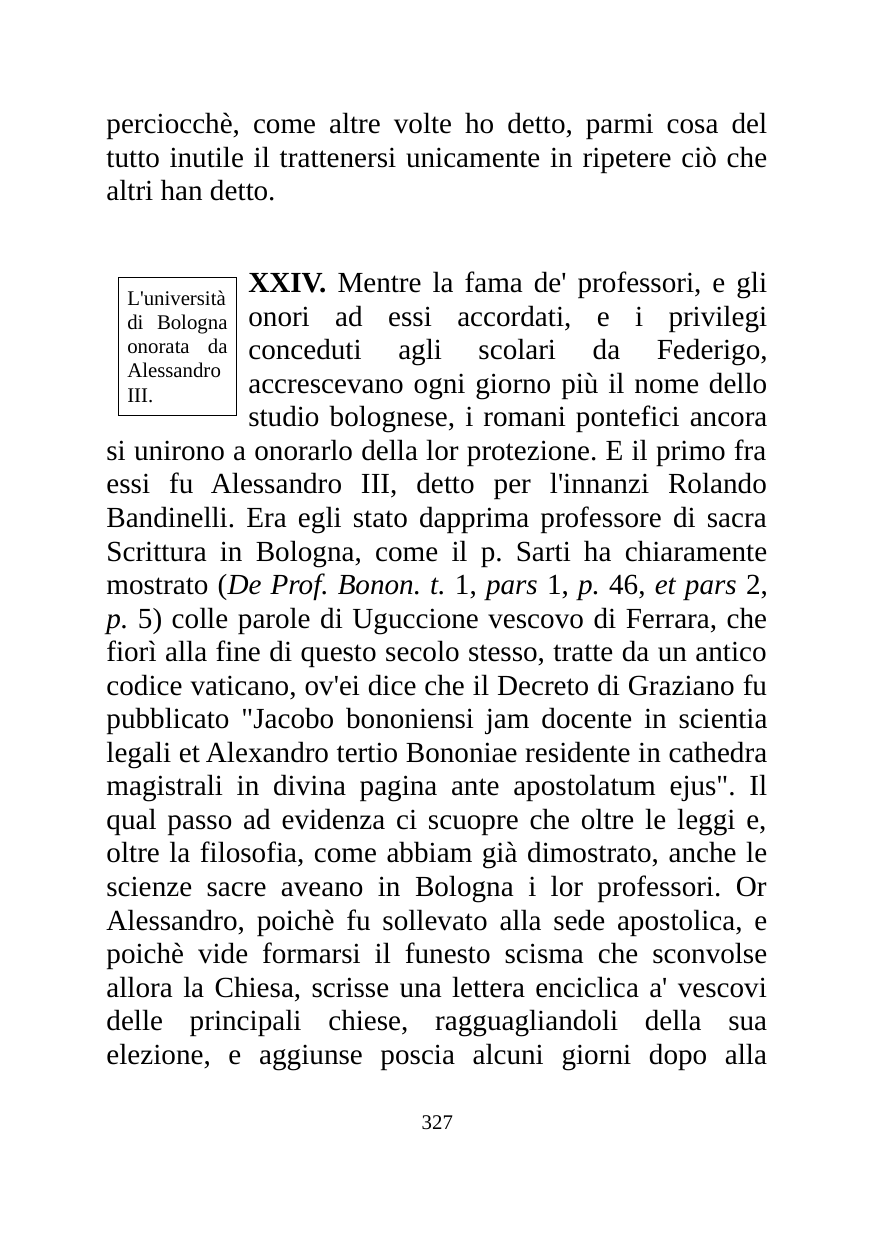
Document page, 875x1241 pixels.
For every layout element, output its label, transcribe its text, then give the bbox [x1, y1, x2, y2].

text L'università di Bologna onorata da Alessandro III. [127, 286, 227, 407]
text perciocchè, come altre volte ho detto, parmi cosa del tutto inutile il trattenersi unicamente in ripetere ciò che altri han detto. [106, 106, 768, 207]
text XXIV. Mentre la fama de' professori, e gli onori ad essi accordati, e i privilegi conceduti agli scolari da Federigo, accrescevano ogni giorno più il nome dello studio bolognese, i romani pontefici ancora si unirono a onorarlo della lor protezione. E il primo fra essi fu Alessandro III, detto per l'innanzi Rolando Bandinelli. Era egli stato dapprima professore di sacra Scrittura in Bologna, come il p. Sarti ha chiaramente mostrato (De Prof. Bonon. t. 1, pars 1, p. 46, et pars 2, p. 5) colle parole di Uguccione vescovo di Ferrara, che fiorì alla fine di questo secolo stesso, tratte da un antico codice vaticano, ov'ei dice che il Decreto di Graziano fu pubblicato "Jacobo bononiensi jam docente in scientia legali et Alexandro tertio Bononiae residente in cathedra magistrali in divina pagina ante apostolatum ejus". Il qual passo ad evidenza ci scuopre che oltre le leggi e, oltre la filosofia, come abbiam già dimostrato, anche le scienze sacre aveano in Bologna i lor professori. Or Alessandro, poichè fu sollevato alla sede apostolica, e poichè vide formarsi il funesto scisma che sconvolse allora la Chiesa, scrisse una lettera enciclica a' vescovi delle principali chiese, ragguagliandoli della sua elezione, e aggiunse poscia alcuni giorni dopo alla [106, 265, 768, 1070]
